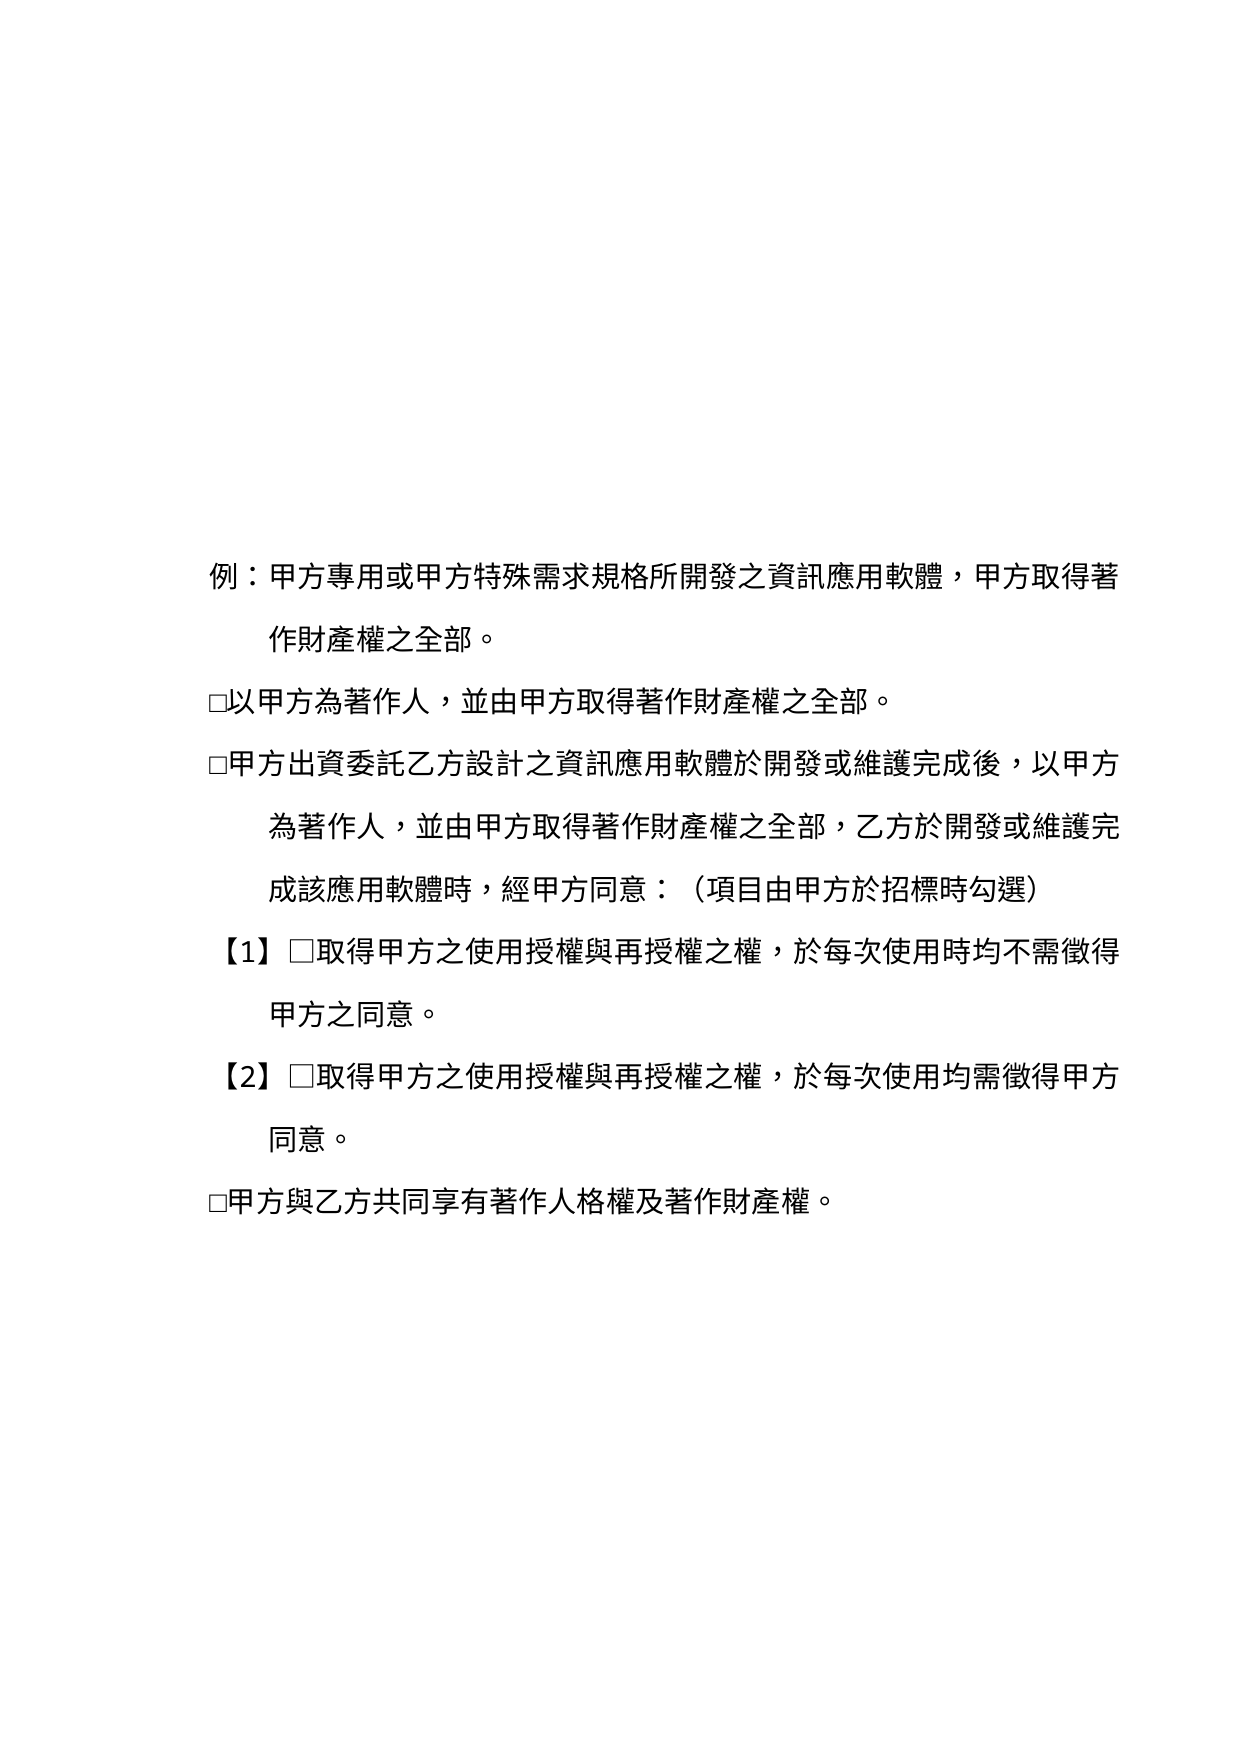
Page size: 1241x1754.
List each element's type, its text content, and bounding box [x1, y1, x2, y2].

text □甲方出資委託乙方設計之資訊應用軟體於開發或維護完成後，以甲方為著作人，並由甲方取得著作財產權之全部，乙方於開發或維護完成該應用軟體時，經甲方同意：（項目由甲方於招標時勾選） [209, 721, 1122, 908]
text □甲方與乙方共同享有著作人格權及著作財產權。 [209, 1158, 1122, 1221]
text 【1】□取得甲方之使用授權與再授權之權，於每次使用時均不需徵得甲方之同意。 [209, 908, 1122, 1033]
text 【2】□取得甲方之使用授權與再授權之權，於每次使用均需徵得甲方同意。 [209, 1033, 1122, 1158]
text □以甲方為著作人，並由甲方取得著作財產權之全部。 [209, 658, 1122, 721]
text 例：甲方專用或甲方特殊需求規格所開發之資訊應用軟體，甲方取得著作財產權之全部。 [209, 533, 1122, 658]
